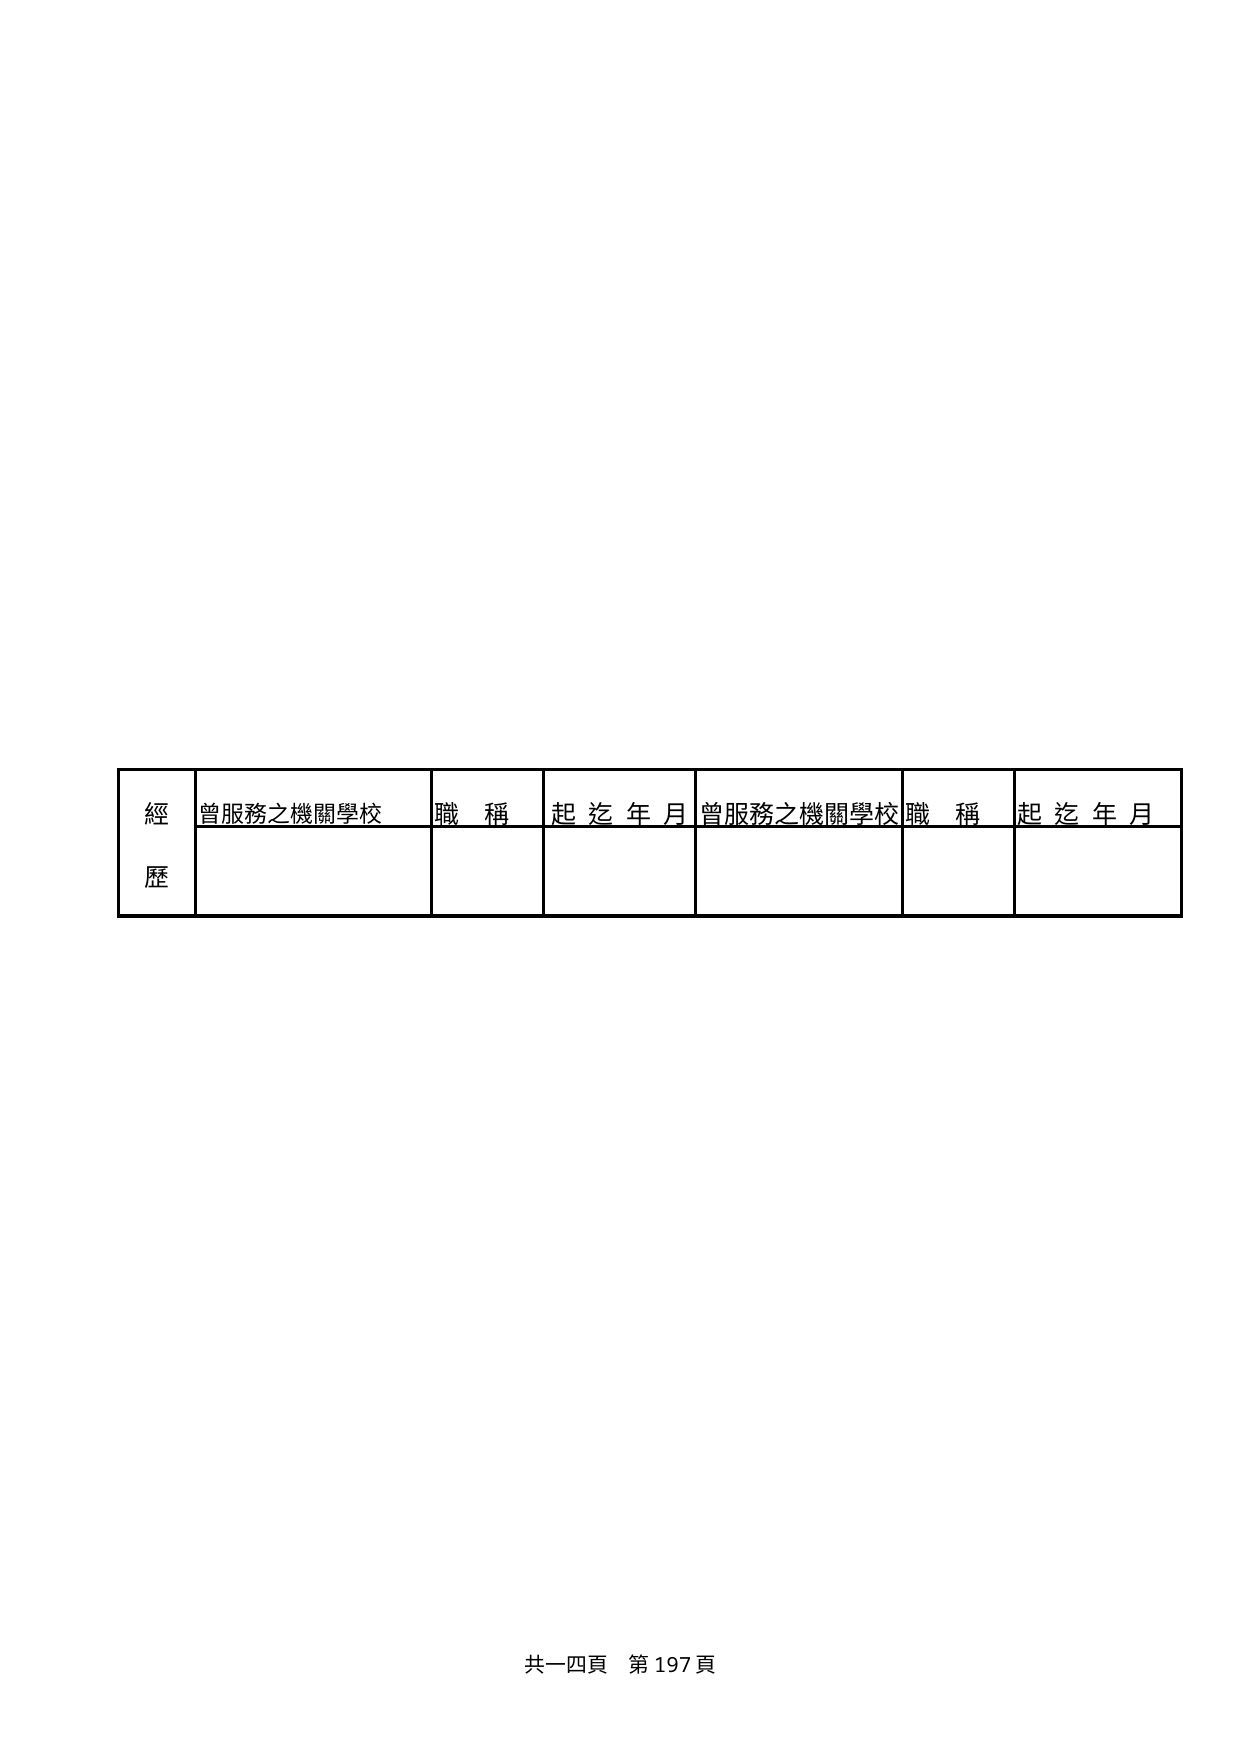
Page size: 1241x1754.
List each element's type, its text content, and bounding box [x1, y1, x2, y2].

table_cell [197, 828, 430, 914]
table_cell 職 稱 [904, 771, 1013, 825]
table_cell 經 歷 [120, 771, 194, 914]
table_cell 職 稱 [433, 771, 542, 825]
table_cell [904, 828, 1013, 914]
table_cell [1016, 828, 1180, 914]
table_cell 曾服務之機關學校 [697, 771, 901, 825]
table_cell 曾服務之機關學校 [197, 771, 430, 825]
table_cell [545, 828, 694, 914]
table_cell [433, 828, 542, 914]
table_cell 起 迄 年 月 [1016, 771, 1180, 825]
table_cell 起 迄 年 月 [545, 771, 694, 825]
table_cell [697, 828, 901, 914]
